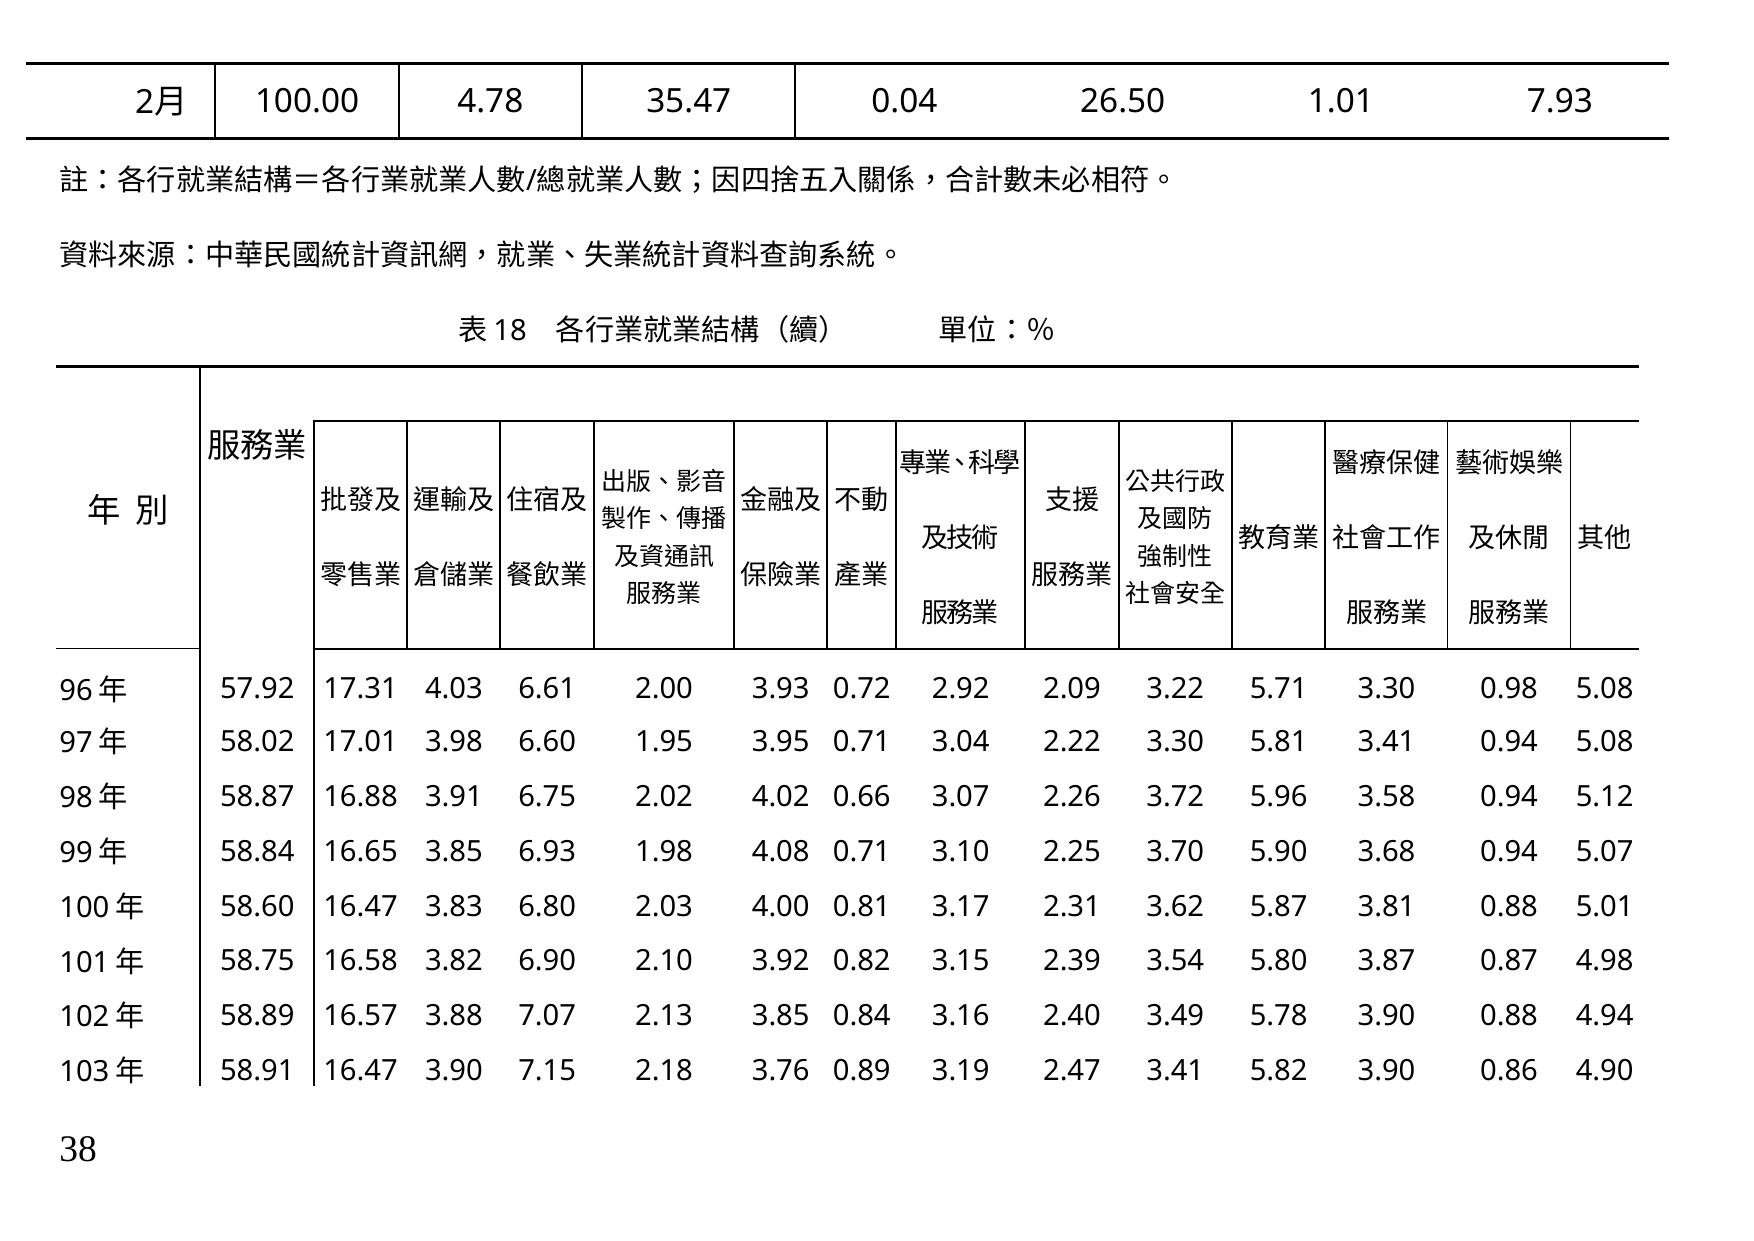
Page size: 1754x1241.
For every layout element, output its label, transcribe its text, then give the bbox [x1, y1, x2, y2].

table_cell 0.81 [827, 867, 896, 922]
table_cell 0.88 [1448, 977, 1570, 1032]
table_cell 3.76 [734, 1032, 827, 1086]
table_cell 3.90 [407, 1032, 500, 1086]
table_cell 7.07 [500, 977, 594, 1032]
table_cell 3.62 [1119, 867, 1232, 922]
table_cell 0.72 [827, 650, 896, 703]
table_cell 58.91 [201, 1032, 313, 1086]
table_cell 3.49 [1119, 977, 1232, 1032]
table_cell 3.91 [407, 758, 500, 812]
table_cell 6.61 [500, 650, 594, 703]
table_cell 16.57 [315, 977, 407, 1032]
table_cell 5.90 [1232, 813, 1325, 867]
table_cell 0.94 [1448, 813, 1570, 867]
table_cell 3.82 [407, 922, 500, 977]
table_cell 3.54 [1119, 922, 1232, 977]
table_cell 其他 [1571, 422, 1639, 648]
table_cell 藝術娛樂 及休閒 服務業 [1448, 422, 1570, 648]
table_header 年 別 [56, 368, 199, 648]
table_cell 3.17 [896, 867, 1025, 922]
table_cell 住宿及 餐飲業 [501, 422, 593, 648]
table_cell 101年 [56, 922, 199, 977]
table_cell 3.88 [407, 977, 500, 1032]
table_cell 3.41 [1119, 1032, 1232, 1086]
table_cell 2.10 [594, 922, 734, 977]
table_cell 16.65 [315, 813, 407, 867]
table_cell 0.71 [827, 703, 896, 758]
table_cell 5.71 [1232, 650, 1325, 703]
table_cell 3.70 [1119, 813, 1232, 867]
table_cell 批發及 零售業 [315, 422, 406, 648]
table_cell 58.84 [201, 813, 313, 867]
table_cell 3.93 [734, 650, 827, 703]
table_cell 2.09 [1025, 650, 1118, 703]
text 註：各行就業結構＝各行業就業人數/總就業人數；因四捨五入關係，合計數未必相符。 [59, 140, 1636, 215]
table_cell 3.72 [1119, 758, 1232, 812]
table_cell 4.90 [1570, 1032, 1639, 1086]
table_cell 3.85 [407, 813, 500, 867]
table_cell 4.08 [734, 813, 827, 867]
table_cell 5.80 [1232, 922, 1325, 977]
table_cell 35.47 [583, 65, 794, 137]
table_cell 2.22 [1025, 703, 1118, 758]
table_cell 102年 [56, 977, 199, 1032]
table_cell 2.92 [896, 650, 1025, 703]
table_cell 3.90 [1325, 977, 1448, 1032]
table_cell 0.94 [1448, 758, 1570, 812]
table_cell 97年 [56, 703, 199, 758]
table_cell 3.22 [1119, 650, 1232, 703]
table_cell 4.00 [734, 867, 827, 922]
table_cell 4.98 [1570, 922, 1639, 977]
table_cell 3.19 [896, 1032, 1025, 1086]
table_cell 57.92 [201, 648, 313, 703]
table_cell 58.89 [201, 977, 313, 1032]
table_cell 不動 產業 [828, 422, 895, 648]
table_cell 2.02 [594, 758, 734, 812]
table_cell 3.58 [1325, 758, 1448, 812]
table_header [314, 368, 1639, 420]
table_cell 17.01 [315, 703, 407, 758]
table_cell 3.87 [1325, 922, 1448, 977]
table_cell 專業、科學 及技術 服務業 [897, 422, 1024, 648]
table_cell 58.75 [201, 922, 313, 977]
table_cell 17.31 [315, 650, 407, 703]
table_cell 58.02 [201, 703, 313, 758]
table_cell 96年 [56, 649, 199, 703]
table_cell 16.58 [315, 922, 407, 977]
table_cell 醫療保健 社會工作 服務業 [1326, 422, 1447, 648]
table_cell 0.94 [1448, 703, 1570, 758]
table_cell 100.00 [216, 65, 398, 137]
table_cell 2月 [26, 65, 214, 137]
table_cell 1.01 [1232, 65, 1450, 137]
table_cell 3.07 [896, 758, 1025, 812]
table_cell 1.95 [594, 703, 734, 758]
table_cell 0.87 [1448, 922, 1570, 977]
table_cell 0.84 [827, 977, 896, 1032]
table_cell 6.60 [500, 703, 594, 758]
table_cell 5.78 [1232, 977, 1325, 1032]
table_cell 26.50 [1014, 65, 1232, 137]
table_cell 3.81 [1325, 867, 1448, 922]
table_cell 1.98 [594, 813, 734, 867]
table_cell 3.15 [896, 922, 1025, 977]
table_cell 16.88 [315, 758, 407, 812]
table_cell 0.89 [827, 1032, 896, 1086]
table_cell 3.30 [1119, 703, 1232, 758]
table_header 服務業 [201, 368, 314, 648]
table_cell 3.68 [1325, 813, 1448, 867]
table_cell 0.98 [1448, 650, 1570, 703]
table_cell 3.41 [1325, 703, 1448, 758]
table_cell 2.03 [594, 867, 734, 922]
table_cell 3.04 [896, 703, 1025, 758]
table_cell 0.86 [1448, 1032, 1570, 1086]
table_cell 3.95 [734, 703, 827, 758]
table_cell 出版、影音 製作、傳播 及資通訊 服務業 [595, 422, 733, 648]
table_cell 運輸及 倉儲業 [408, 422, 499, 648]
table_cell 2.26 [1025, 758, 1118, 812]
table_cell 0.04 [796, 65, 1013, 137]
table_cell 教育業 [1233, 422, 1324, 648]
table_cell 5.81 [1232, 703, 1325, 758]
table_cell 7.93 [1450, 65, 1669, 137]
table_cell 0.71 [827, 813, 896, 867]
table_cell 3.85 [734, 977, 827, 1032]
table_cell 2.40 [1025, 977, 1118, 1032]
table_cell 3.98 [407, 703, 500, 758]
table_cell 6.80 [500, 867, 594, 922]
table_cell 3.10 [896, 813, 1025, 867]
table_cell 支援 服務業 [1026, 422, 1118, 648]
table_cell 0.82 [827, 922, 896, 977]
table_cell 5.01 [1570, 867, 1639, 922]
table_cell 99年 [56, 813, 199, 867]
table_cell 3.16 [896, 977, 1025, 1032]
table_cell 3.90 [1325, 1032, 1448, 1086]
table_cell 金融及 保險業 [735, 422, 826, 648]
table_cell 7.15 [500, 1032, 594, 1086]
table_cell 16.47 [315, 1032, 407, 1086]
table_cell 3.30 [1325, 650, 1448, 703]
table_cell 2.00 [594, 650, 734, 703]
table_cell 58.87 [201, 758, 313, 812]
table_cell 2.39 [1025, 922, 1118, 977]
table_cell 6.90 [500, 922, 594, 977]
table_cell 6.75 [500, 758, 594, 812]
table_cell 公共行政 及國防 強制性 社會安全 [1120, 422, 1231, 648]
table_cell 5.07 [1570, 813, 1639, 867]
table_cell 58.60 [201, 867, 313, 922]
table_cell 5.08 [1570, 650, 1639, 703]
table_cell 5.12 [1570, 758, 1639, 812]
table_cell 103年 [56, 1032, 199, 1086]
table_cell 6.93 [500, 813, 594, 867]
table_cell 2.31 [1025, 867, 1118, 922]
table_cell 4.02 [734, 758, 827, 812]
text 資料來源：中華民國統計資訊網，就業、失業統計資料查詢系統。 [59, 215, 1636, 290]
table_cell 5.08 [1570, 703, 1639, 758]
table_cell 2.25 [1025, 813, 1118, 867]
table_cell 4.78 [400, 65, 581, 137]
table_cell 100年 [56, 867, 199, 922]
table_cell 5.87 [1232, 867, 1325, 922]
table_cell 3.83 [407, 867, 500, 922]
table_cell 2.13 [594, 977, 734, 1032]
table_cell 16.47 [315, 867, 407, 922]
table_cell 4.94 [1570, 977, 1639, 1032]
table_cell 2.18 [594, 1032, 734, 1086]
table_cell 0.88 [1448, 867, 1570, 922]
table_cell 0.66 [827, 758, 896, 812]
table_cell 5.82 [1232, 1032, 1325, 1086]
table_cell 3.92 [734, 922, 827, 977]
table_cell 2.47 [1025, 1032, 1118, 1086]
table_cell 5.96 [1232, 758, 1325, 812]
subtitle 表18 各行業就業結構（續） 單位：％ [59, 290, 1636, 365]
table_cell 98年 [56, 758, 199, 812]
table_cell 4.03 [407, 650, 500, 703]
